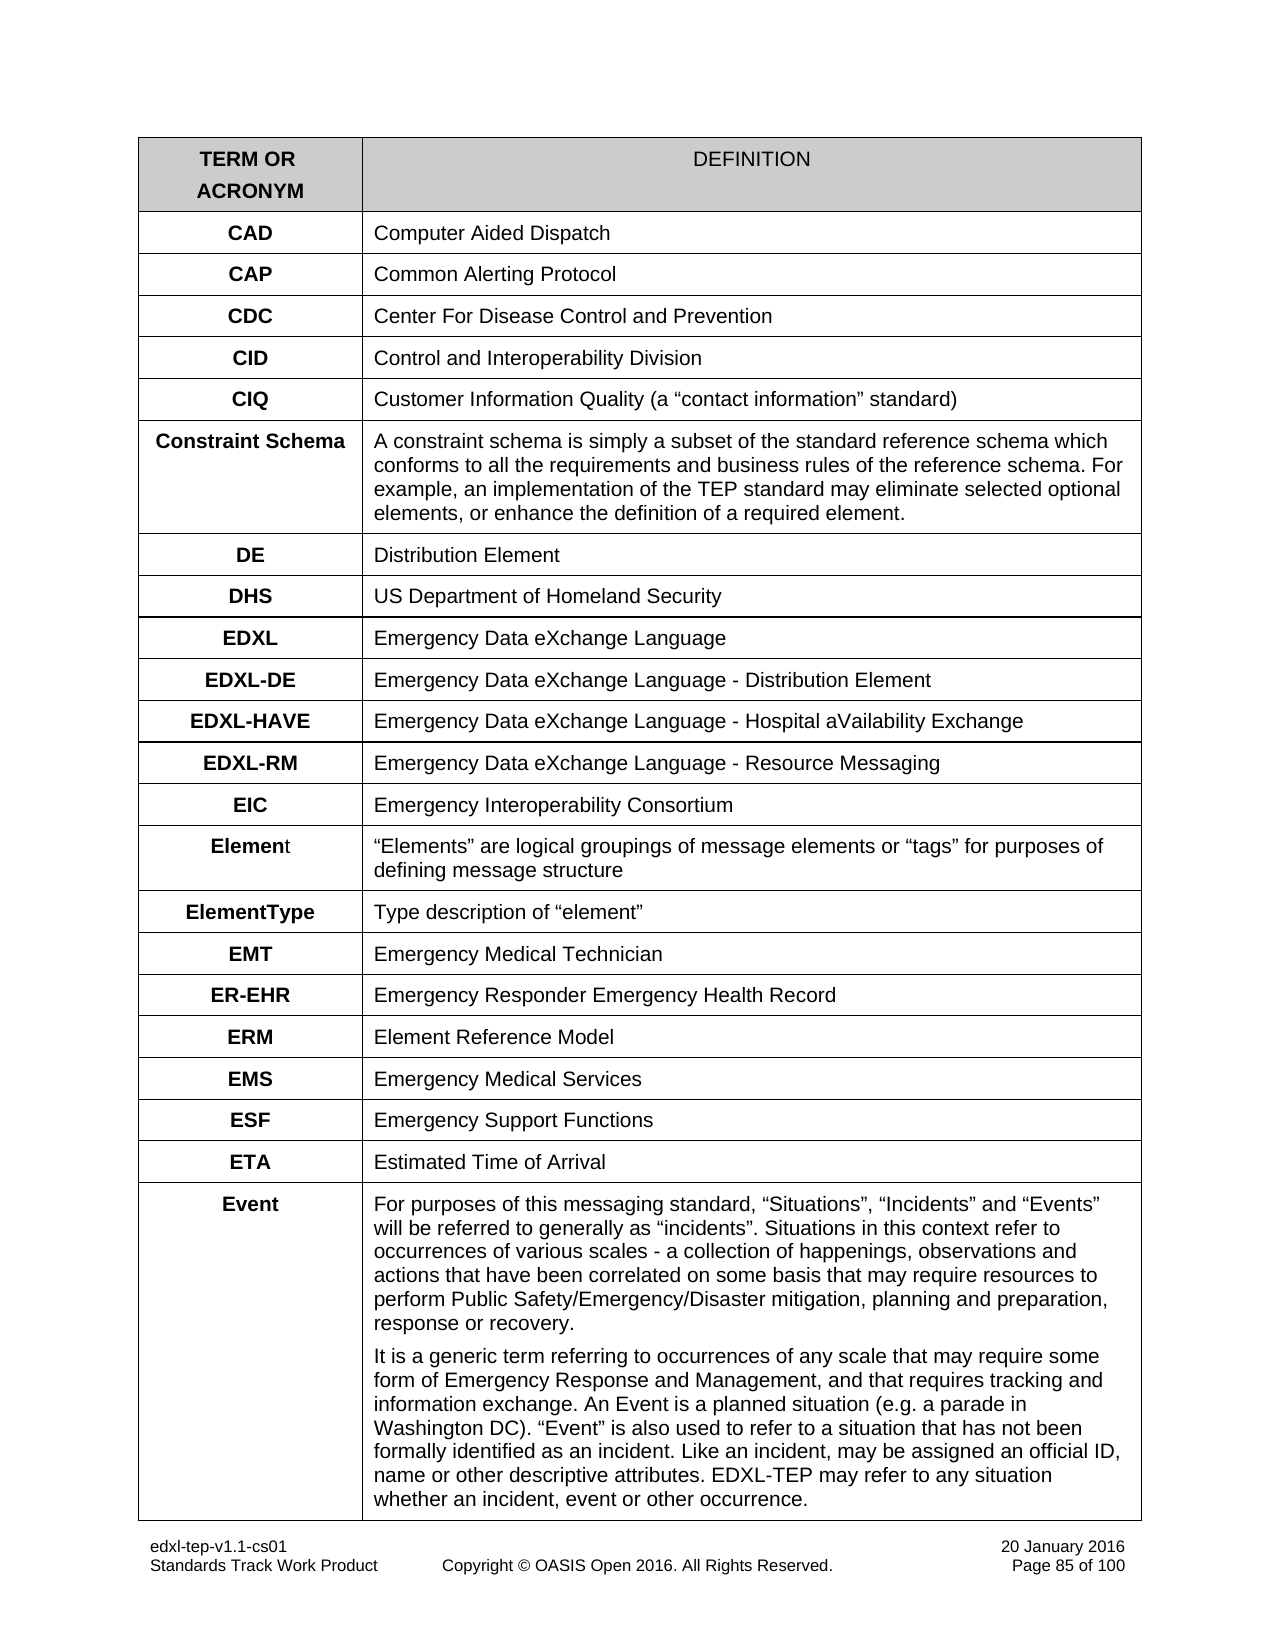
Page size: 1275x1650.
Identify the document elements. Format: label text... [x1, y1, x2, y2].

table_cell EIC [139, 784, 362, 825]
table_header TERM OR ACRONYM [139, 138, 362, 211]
table_cell Emergency Data eXchange Language - Hospital aVailability Exchange [363, 701, 1141, 741]
table_cell Control and Interoperability Division [363, 337, 1141, 378]
table_cell Emergency Interoperability Consortium [363, 784, 1141, 825]
table_cell EDXL-DE [139, 659, 362, 700]
table_cell A constraint schema is simply a subset of the standard reference schema which conforms to all the requirements and business rules of the reference schema. For example, an implementation of the TEP standard may eliminate selected optional elements, or enhance the definition of a required element. [363, 421, 1141, 533]
table_cell ElementType [139, 891, 362, 932]
table_cell Emergency Data eXchange Language - Distribution Element [363, 659, 1141, 700]
table_cell EDXL-HAVE [139, 701, 362, 741]
table_cell Customer Information Quality (a “contact information” standard) [363, 379, 1141, 419]
table_cell Emergency Data eXchange Language - Resource Messaging [363, 743, 1141, 783]
table_cell Event [139, 1183, 362, 1519]
table_cell Distribution Element [363, 534, 1141, 575]
table_cell Emergency Responder Emergency Health Record [363, 975, 1141, 1015]
table_cell EMT [139, 933, 362, 974]
table_cell CDC [139, 296, 362, 336]
table_cell Emergency Medical Technician [363, 933, 1141, 974]
table_header DEFINITION [363, 138, 1141, 211]
table_cell Computer Aided Dispatch [363, 212, 1141, 253]
table_cell Constraint Schema [139, 421, 362, 533]
table_cell ESF [139, 1100, 362, 1140]
table_cell Estimated Time of Arrival [363, 1141, 1141, 1182]
table_cell Type description of “element” [363, 891, 1141, 932]
table_cell Emergency Data eXchange Language [363, 618, 1141, 658]
table_cell CID [139, 337, 362, 378]
table_cell Emergency Medical Services [363, 1058, 1141, 1099]
table_cell CAD [139, 212, 362, 253]
table_cell CIQ [139, 379, 362, 419]
table_cell Element Reference Model [363, 1016, 1141, 1057]
table_cell Center For Disease Control and Prevention [363, 296, 1141, 336]
table_cell DHS [139, 576, 362, 616]
table_cell US Department of Homeland Security [363, 576, 1141, 616]
table_cell CAP [139, 254, 362, 294]
table_cell “Elements” are logical groupings of message elements or “tags” for purposes of defining message structure [363, 826, 1141, 890]
table_cell Element [139, 826, 362, 890]
table_cell Common Alerting Protocol [363, 254, 1141, 294]
table_cell For purposes of this messaging standard, “Situations”, “Incidents” and “Events” will be referred to generally as “incidents”. Situations in this context refer to occurrences of various scales - a collection of happenings, observations and actions that have been correlated on some basis that may require resources to perform Public Safety/Emergency/Disaster mitigation, planning and preparation, response or recovery. It is a generic term referring to occurrences of any scale that may require some form of Emergency Response and Management, and that requires tracking and information exchange. An Event is a planned situation (e.g. a parade in Washington DC). “Event” is also used to refer to a situation that has not been formally identified as an incident. Like an incident, may be assigned an official ID, name or other descriptive attributes. EDXL-TEP may refer to any situation whether an incident, event or other occurrence. [363, 1183, 1141, 1519]
table_cell Emergency Support Functions [363, 1100, 1141, 1140]
table_cell DE [139, 534, 362, 575]
table_cell ER-EHR [139, 975, 362, 1015]
table_cell ERM [139, 1016, 362, 1057]
table_cell EMS [139, 1058, 362, 1099]
table_cell ETA [139, 1141, 362, 1182]
table_cell EDXL [139, 618, 362, 658]
table_cell EDXL-RM [139, 743, 362, 783]
